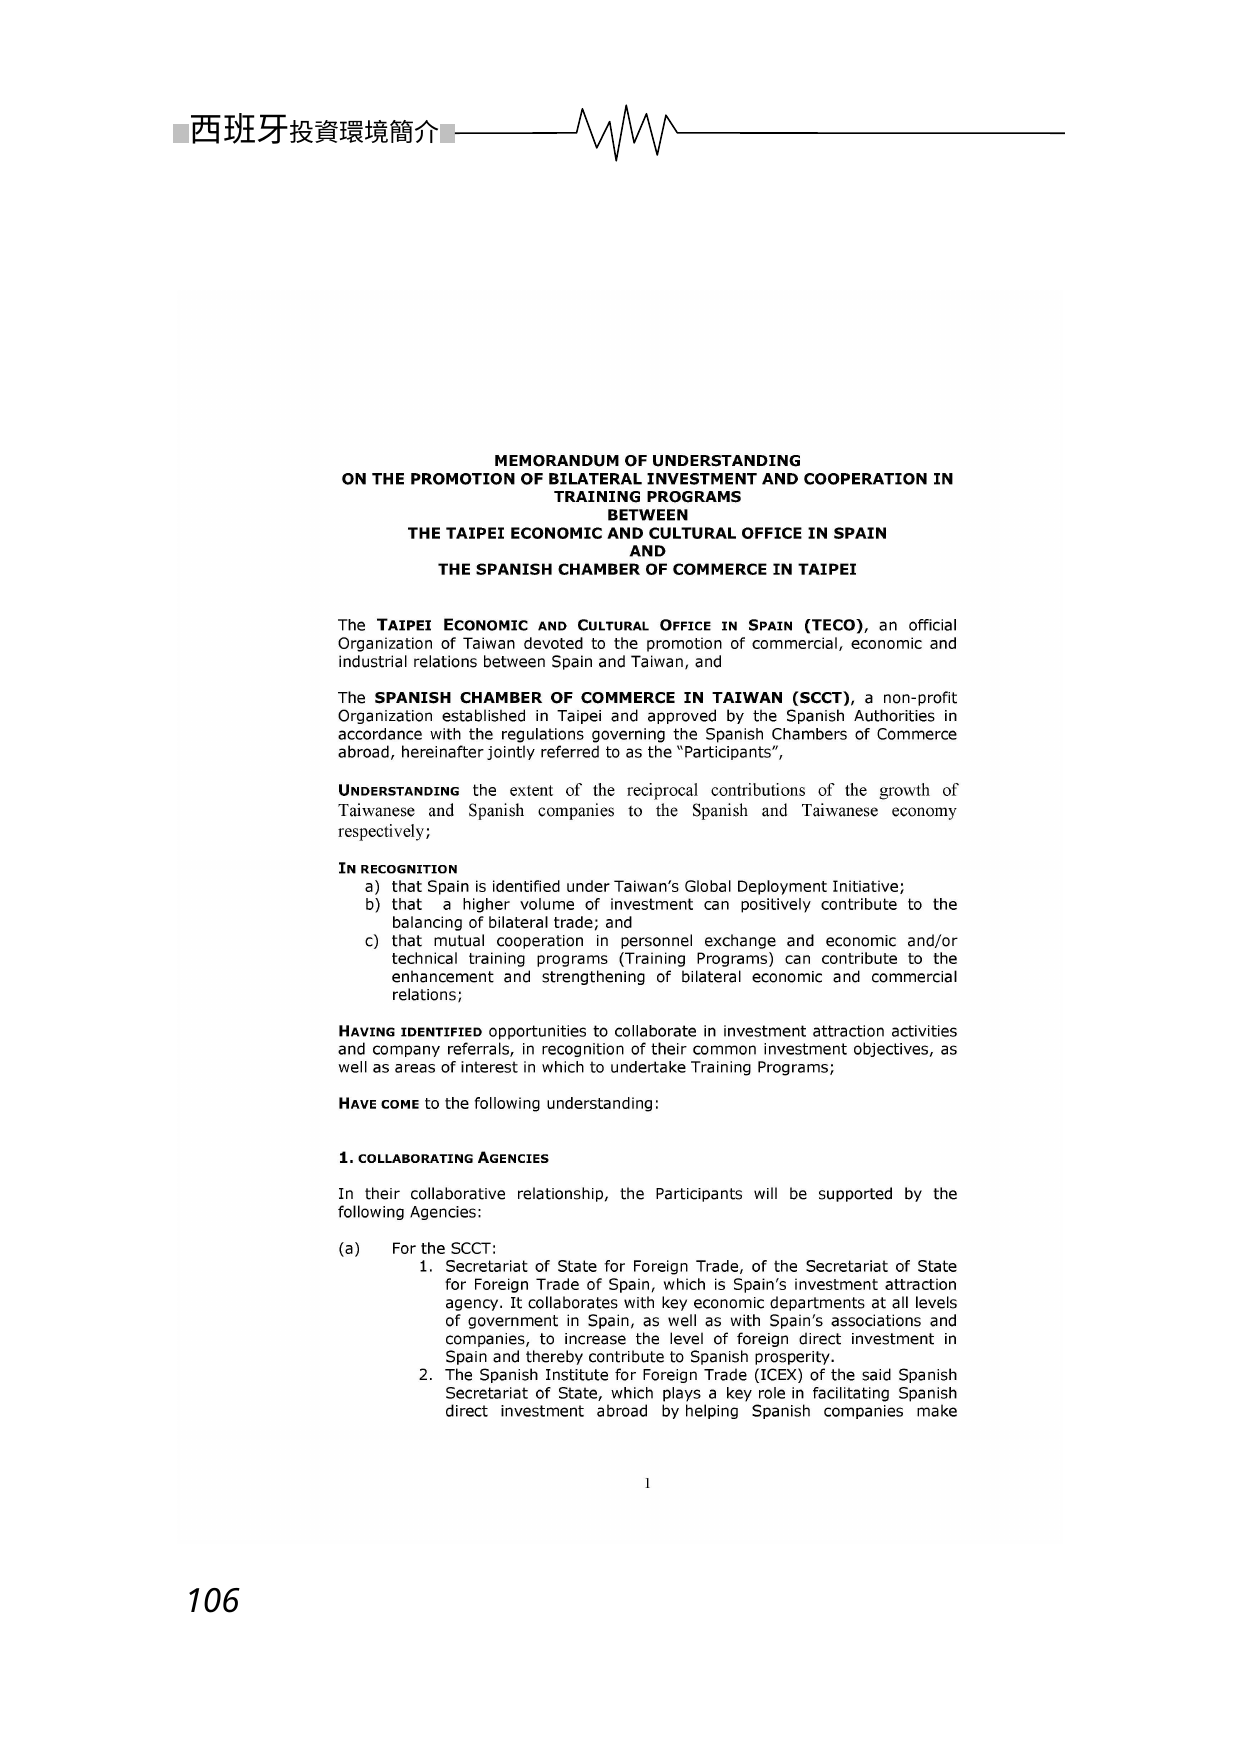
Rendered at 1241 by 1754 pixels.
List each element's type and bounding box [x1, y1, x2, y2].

picture [177, 290, 1063, 1544]
